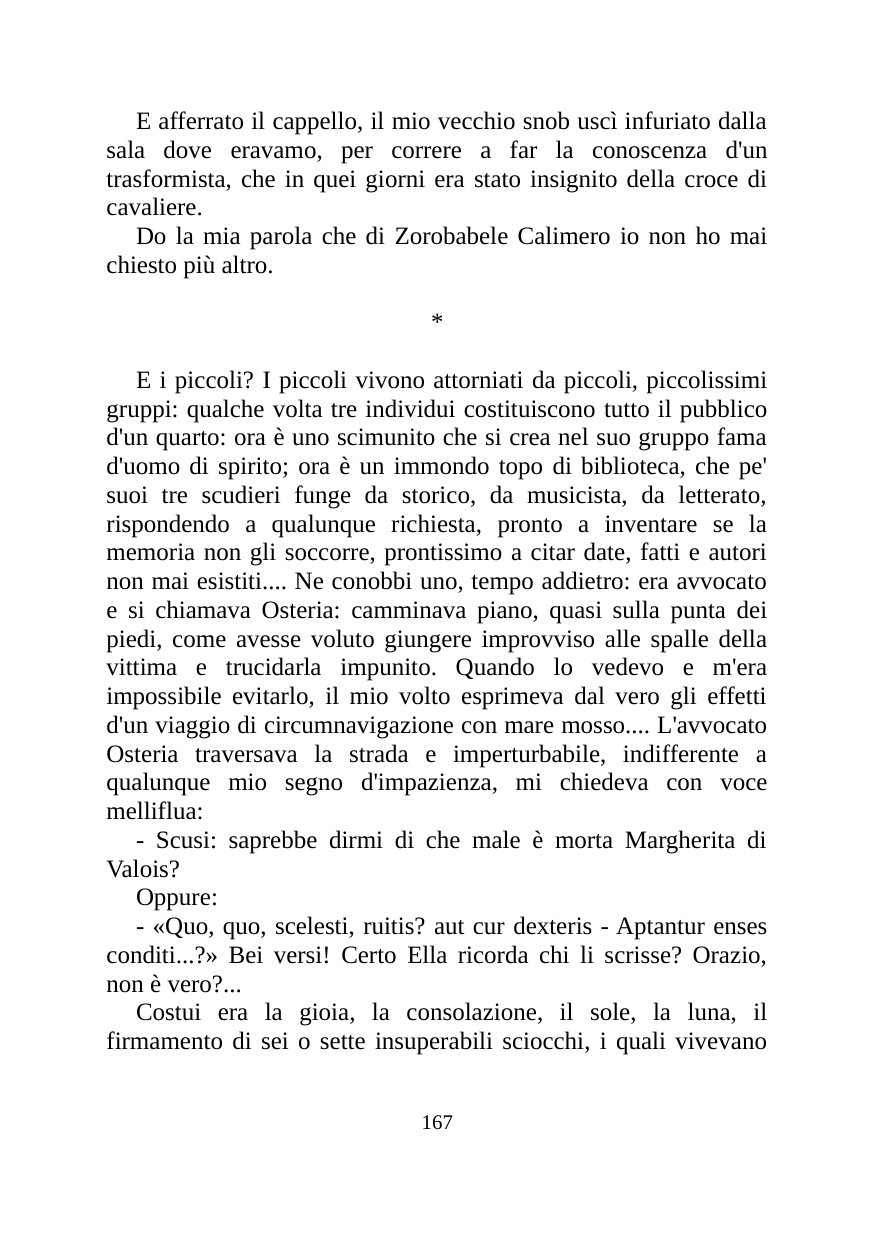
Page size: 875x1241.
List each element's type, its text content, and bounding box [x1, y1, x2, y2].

text E afferrato il cappello, il mio vecchio snob uscì infuriato dalla sala dove eravamo, per correre a far la conoscenza d'un trasformista, che in quei giorni era stato insignito della croce di cavaliere. [106, 106, 768, 221]
text - Scusi: saprebbe dirmi di che male è morta Margherita di Valois? [106, 825, 768, 882]
text Oppure: [106, 882, 768, 911]
text Costui era la gioia, la consolazione, il sole, la luna, il firmamento di sei o sette insuperabili sciocchi, i quali vivevano [106, 997, 768, 1055]
text * [106, 307, 768, 336]
text E i piccoli? I piccoli vivono attorniati da piccoli, piccolissimi gruppi: qualche volta tre individui costituiscono tutto il pubblico d'un quarto: ora è uno scimunito che si crea nel suo gruppo fama d'uomo di spirito; ora è un immondo topo di biblioteca, che pe' suoi tre scudieri funge da storico, da musicista, da letterato, rispondendo a qualunque richiesta, pronto a inventare se la memoria non gli soccorre, prontissimo a citar date, fatti e autori non mai esistiti.... Ne conobbi uno, tempo addietro: era avvocato e si chiamava Osteria: camminava piano, quasi sulla punta dei piedi, come avesse voluto giungere improvviso alle spalle della vittima e trucidarla impunito. Quando lo vedevo e m'era impossibile evitarlo, il mio volto esprimeva dal vero gli effetti d'un viaggio di circumnavigazione con mare mosso.... L'avvocato Osteria traversava la strada e imperturbabile, indifferente a qualunque mio segno d'impazienza, mi chiedeva con voce melliflua: [106, 365, 768, 825]
text - «Quo, quo, scelesti, ruitis? aut cur dexteris - Aptantur enses conditi...?» Bei versi! Certo Ella ricorda chi li scrisse? Orazio, non è vero?... [106, 911, 768, 997]
text Do la mia parola che di Zorobabele Calimero io non ho mai chiesto più altro. [106, 221, 768, 279]
